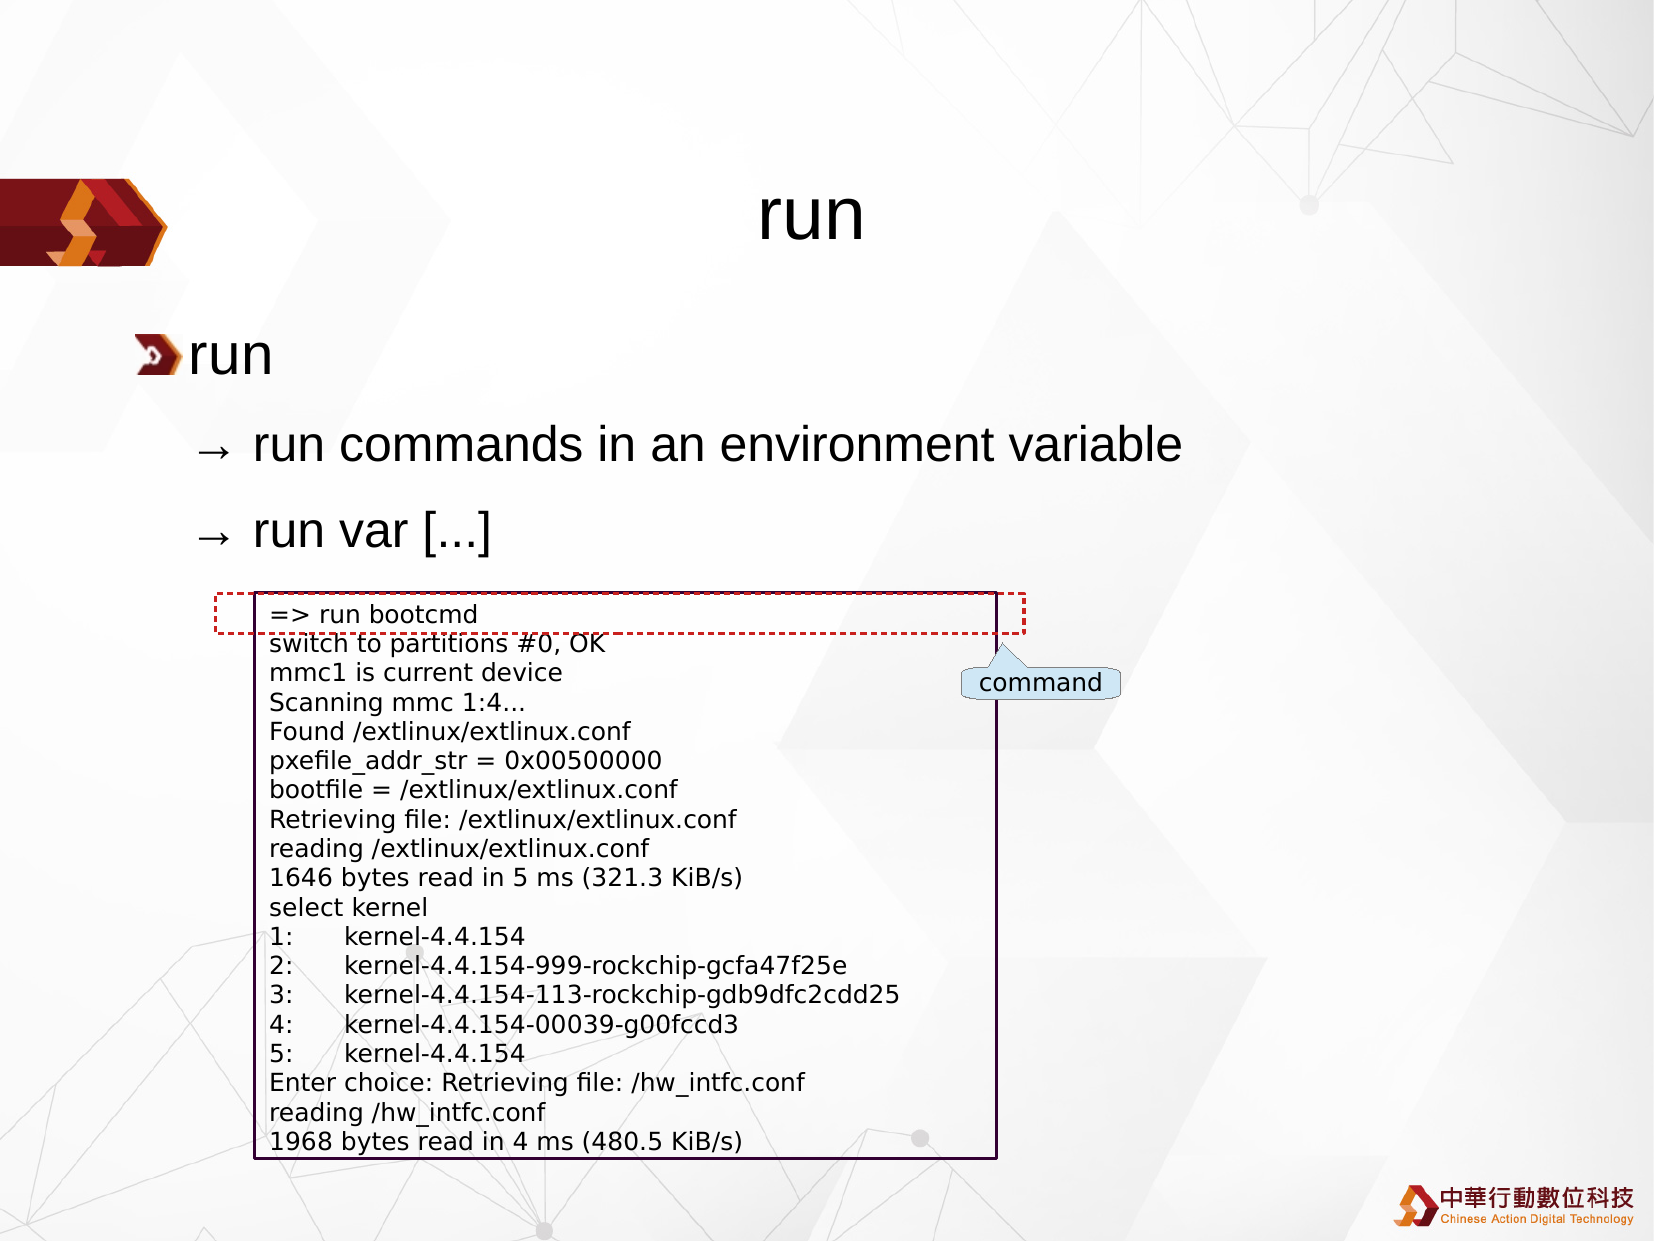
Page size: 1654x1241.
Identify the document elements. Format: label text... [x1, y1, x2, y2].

text_box command [961, 642, 1121, 700]
text_box => run bootcmd switch to partitions #0, OK mmc1 is current device Scanning mmc 1:4... Found /extlinux/extlinux.conf pxefile_addr_str = 0x00500000 bootfile = /extlinux/extlinux.conf Retrieving file: /extlinux/extlinux.conf reading /extlinux/extlinux.conf 1646 bytes read in 5 ms (321.3 KiB/s) select kernel 1: kernel-4.4.154 2: kernel-4.4.154-999-rockchip-gcfa47f25e 3: kernel-4.4.154-113-rockchip-gdb9dfc2cdd25 4: kernel-4.4.154-00039-g00fccd3 5: kernel-4.4.154 Enter choice: Retrieving file: /hw_intfc.conf reading /hw_intfc.conf 1968 bytes read in 4 ms (480.5 KiB/s) [256, 594, 995, 1157]
list run → run commands in an environment variable → run var [...] [118, 322, 1571, 616]
title run [118, 129, 1506, 298]
picture [0, 0, 1654, 1241]
text_box => run bootcmd switch to partitions #0, OK mmc1 is current device Scanning mmc 1:4... Found /extlinux/extlinux.conf pxefile_addr_str = 0x00500000 bootfile = /extlinux/extlinux.conf Retrieving file: /extlinux/extlinux.conf reading /extlinux/extlinux.conf 1646 bytes read in 5 ms (321.3 KiB/s) select kernel 1: kernel-4.4.154 2: kernel-4.4.154-999-rockchip-gcfa47f25e 3: kernel-4.4.154-113-rockchip-gdb9dfc2cdd25 4: kernel-4.4.154-00039-g00fccd3 5: kernel-4.4.154 Enter choice: Retrieving file: /hw_intfc.conf reading /hw_intfc.conf 1968 bytes read in 4 ms (480.5 KiB/s) [254, 700, 1038, 1167]
